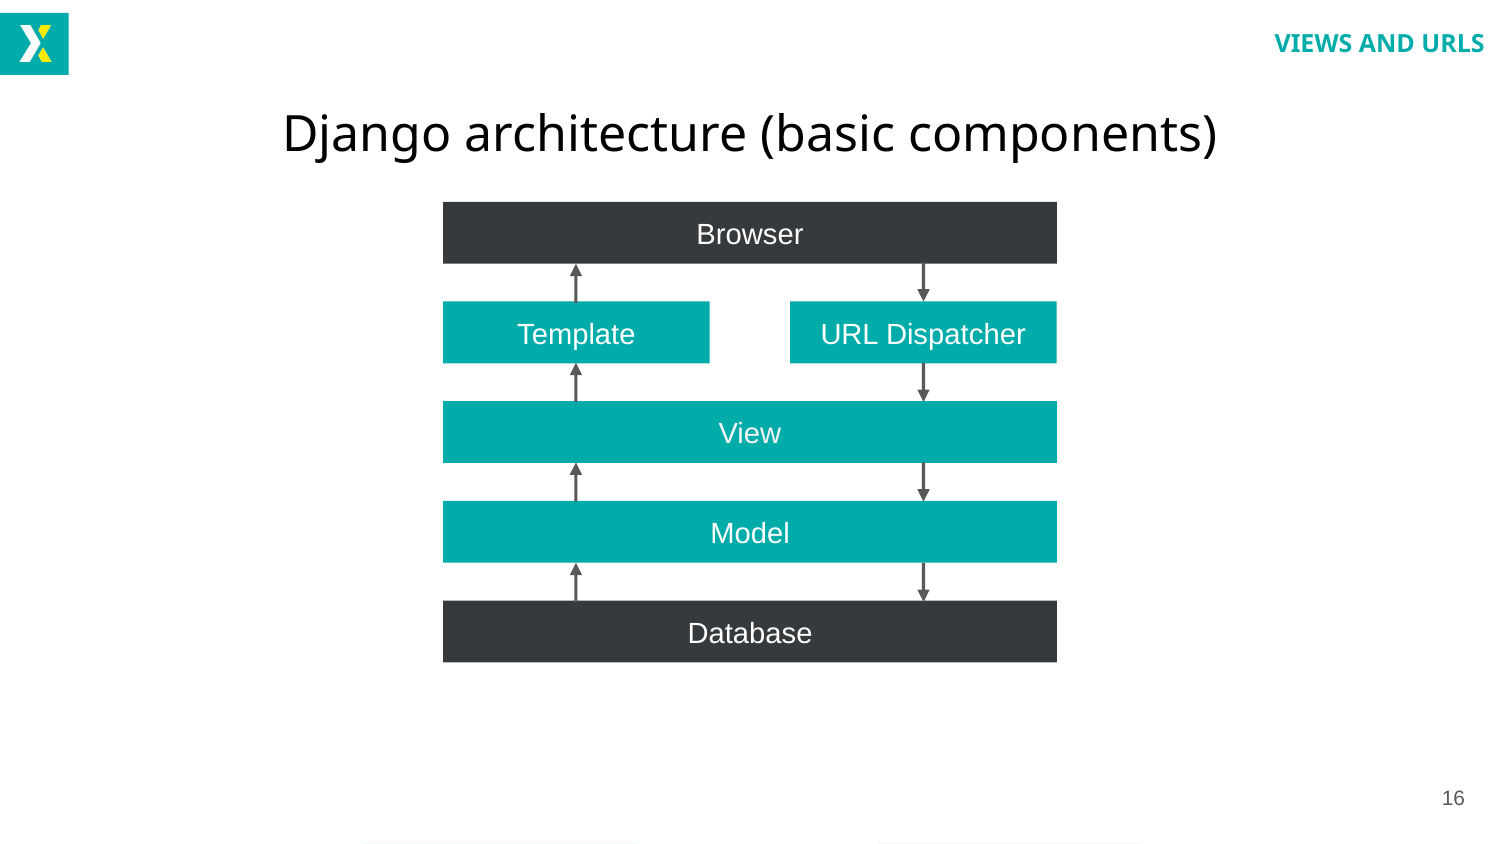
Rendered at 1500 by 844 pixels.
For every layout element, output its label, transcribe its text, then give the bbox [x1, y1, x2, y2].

text_box Database [443, 600, 1057, 663]
text_box URL Dispatcher [790, 301, 1057, 364]
text_box Django architecture (basic components) [115, 86, 1385, 181]
slide_number [1389, 764, 1480, 830]
text_box View [443, 401, 1057, 463]
text_box Model [443, 500, 1057, 563]
text_box Browser [443, 201, 1057, 264]
text_box Template [443, 301, 710, 364]
picture [17, 25, 54, 62]
